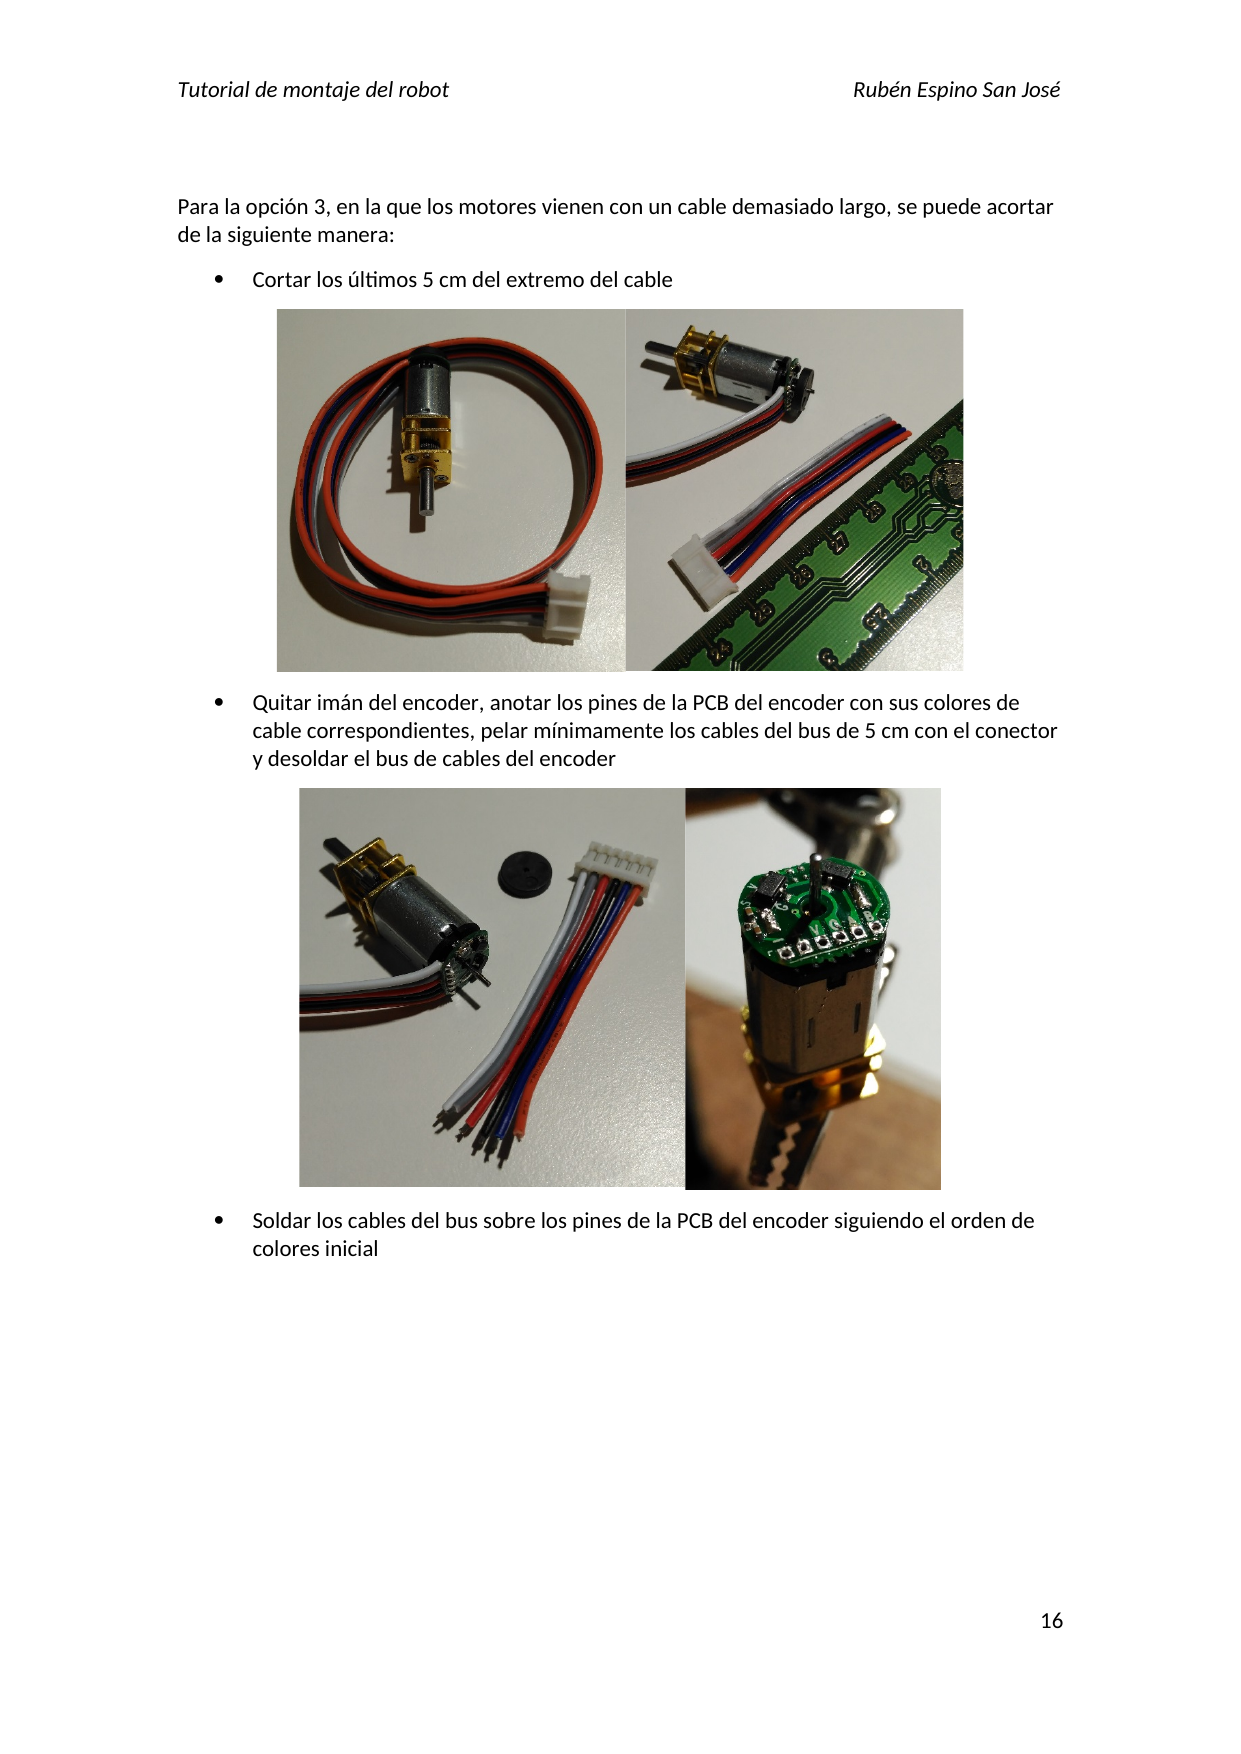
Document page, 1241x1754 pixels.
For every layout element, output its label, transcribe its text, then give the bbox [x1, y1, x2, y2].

list Soldar los cables del bus sobre los pines de la PCB del encoder siguiendo el orden de colores inicial [215, 1207, 1063, 1263]
list Cortar los últimos 5 cm del extremo del cable [215, 265, 1063, 293]
list Quitar imán del encoder, anotar los pines de la PCB del encoder con sus colores de cable correspondientes, pelar mínimamente los cables del bus de 5 cm con el conector y desoldar el bus de cables del encoder [215, 688, 1063, 772]
text Para la opción 3, en la que los motores vienen con un cable demasiado largo, se puede acortar de la siguiente manera: [177, 192, 1063, 248]
